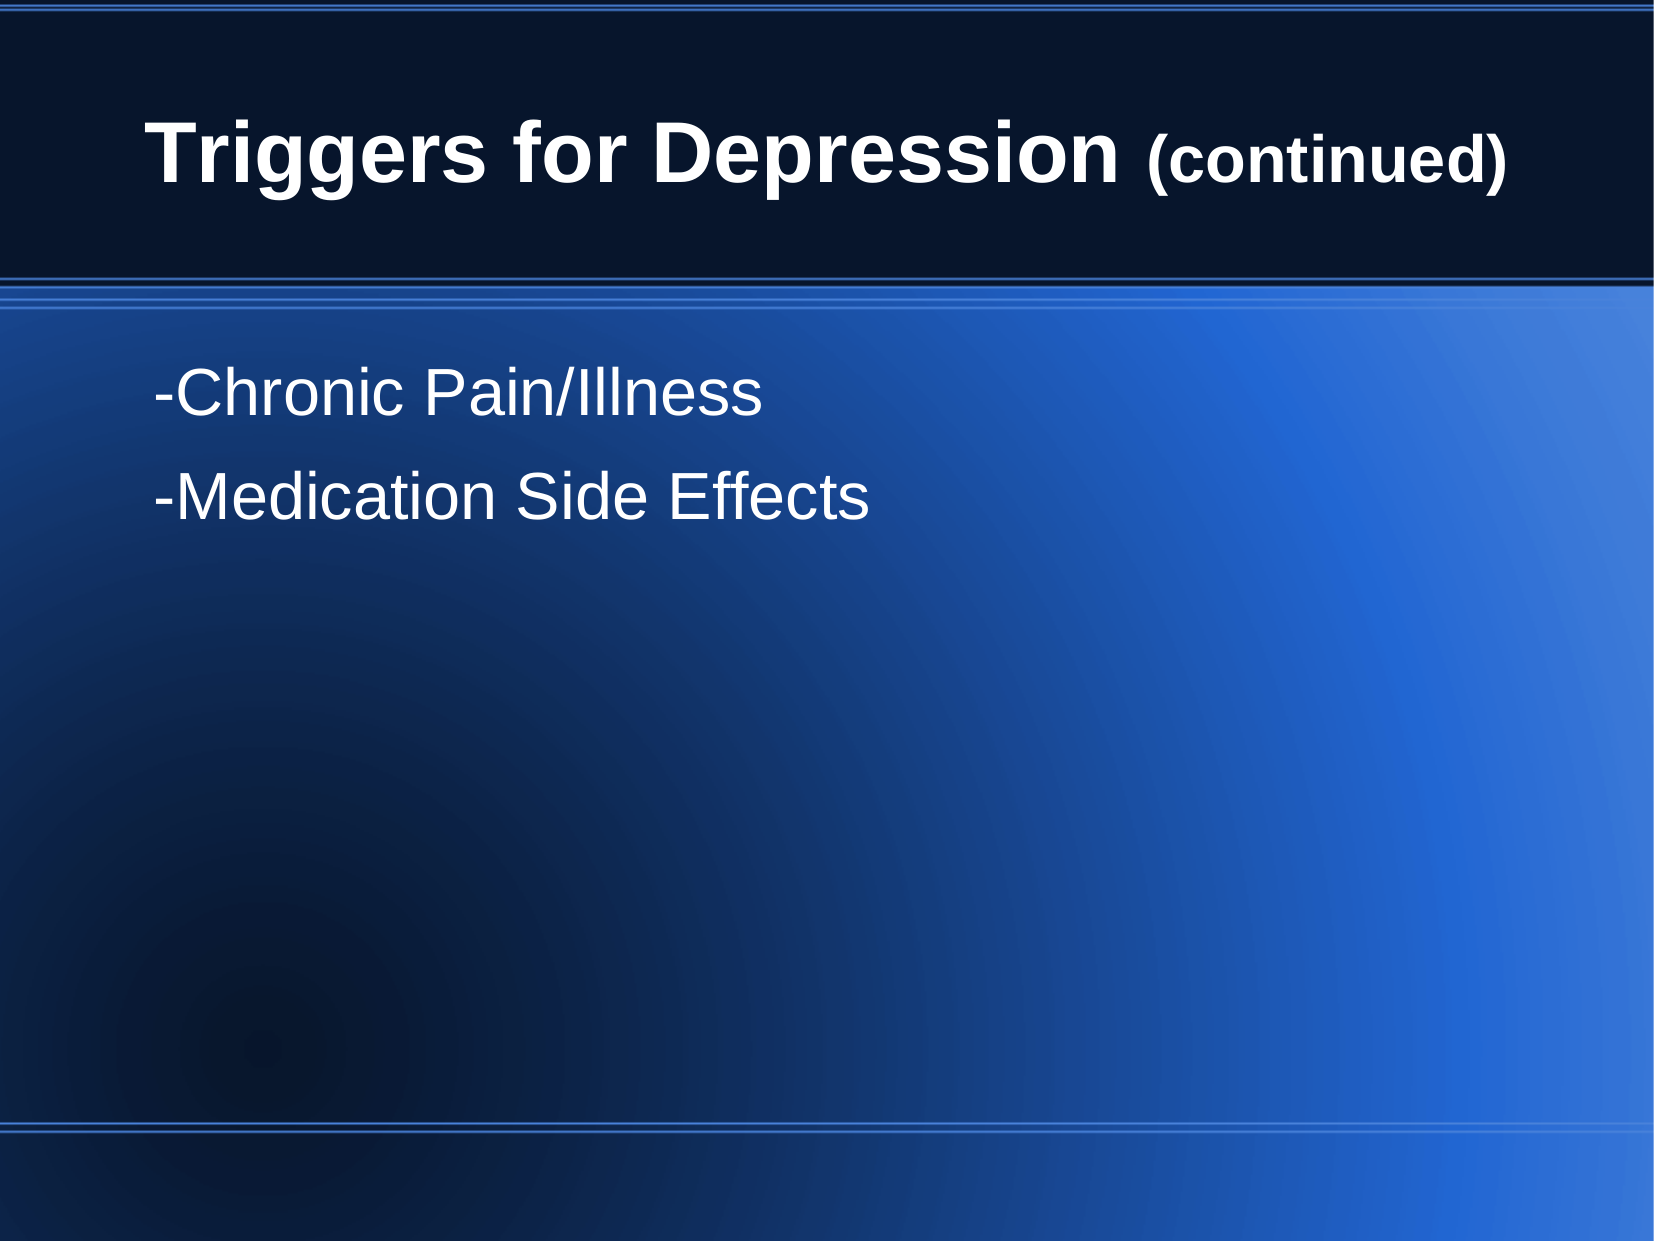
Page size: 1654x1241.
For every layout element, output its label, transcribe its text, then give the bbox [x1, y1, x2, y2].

list -Chronic Pain/Illness -Medication Side Effects [82, 355, 1571, 1058]
picture [0, 0, 1654, 1241]
title Triggers for Depression (continued) [82, 49, 1571, 257]
